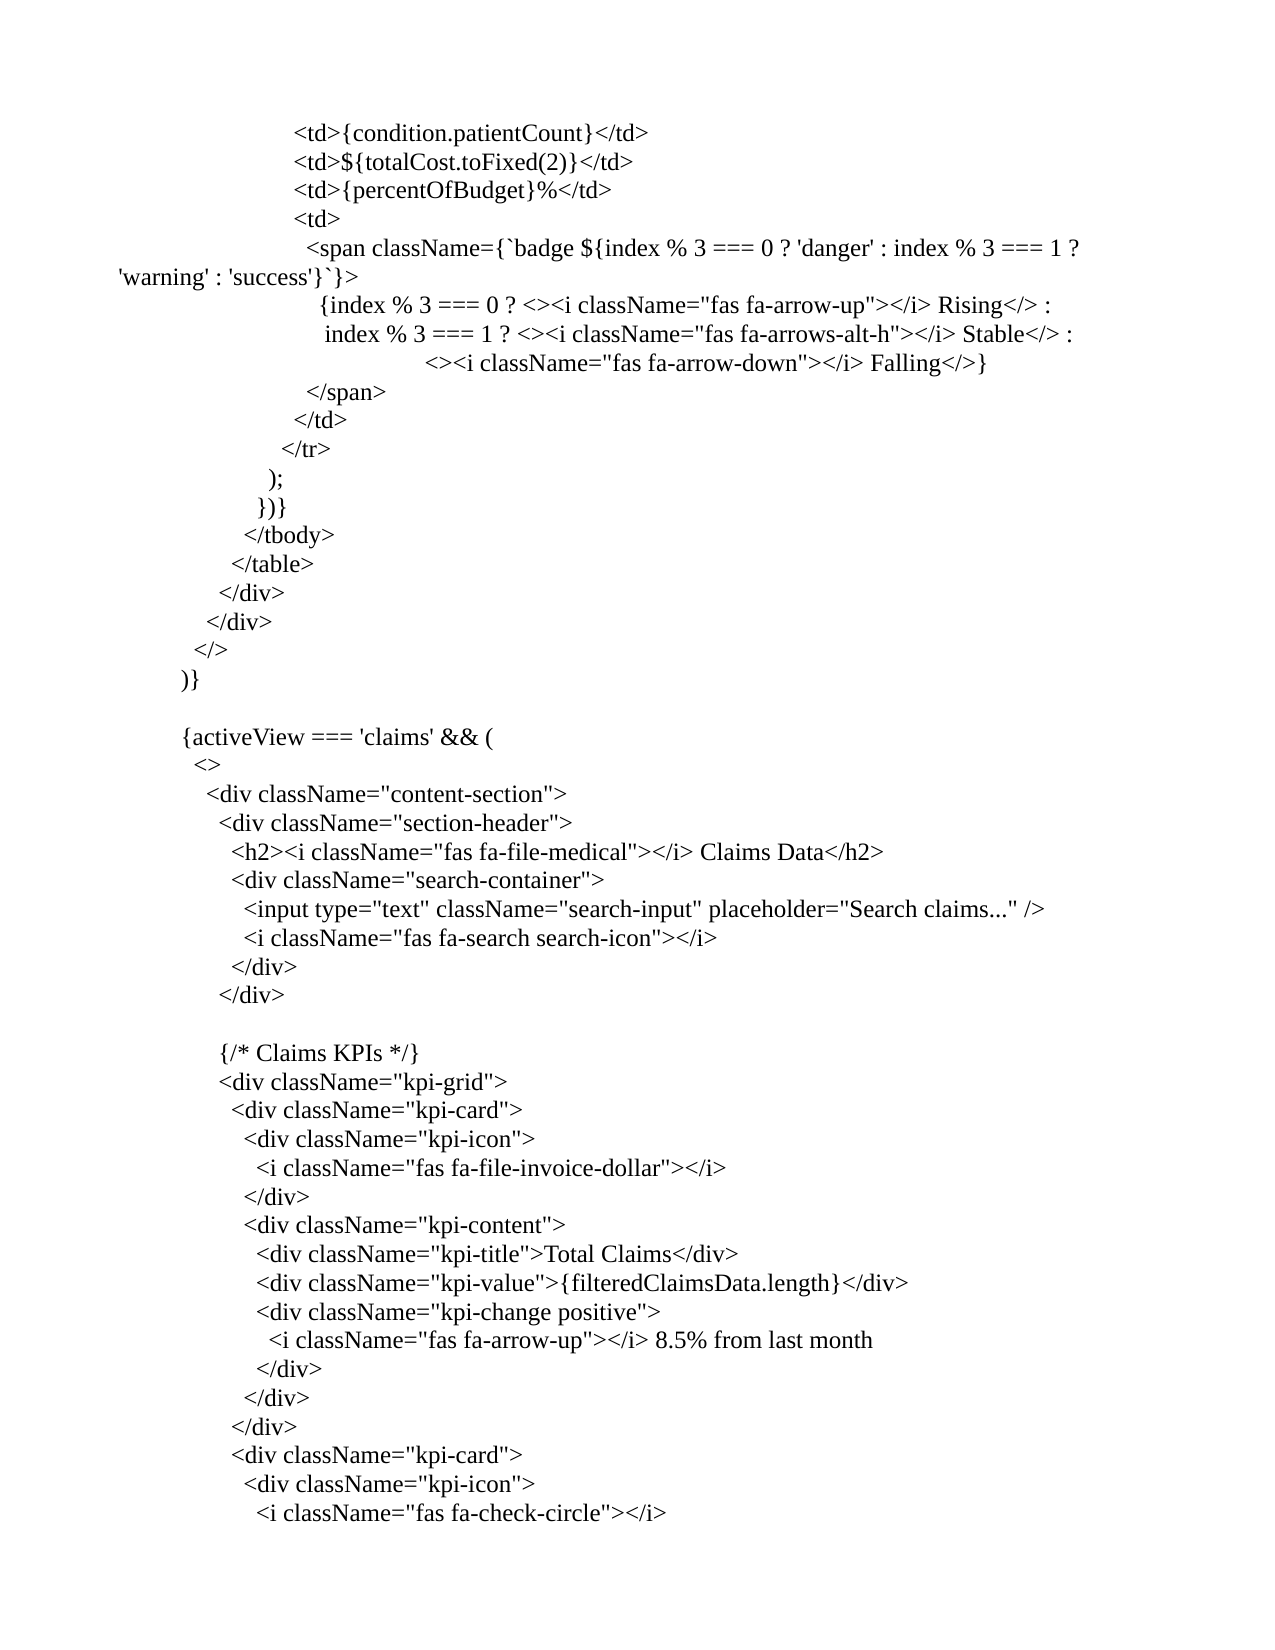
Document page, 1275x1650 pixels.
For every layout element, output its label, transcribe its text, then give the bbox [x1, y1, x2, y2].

text </div> [118, 1182, 1157, 1211]
text <div className="kpi-card"> [118, 1096, 1157, 1124]
text <div className="kpi-change positive"> [118, 1297, 1157, 1326]
text <i className="fas fa-arrow-up"></i> 8.5% from last month [118, 1326, 1157, 1354]
text <> [118, 751, 1157, 779]
text <div className="kpi-grid"> [118, 1067, 1157, 1096]
text <td>{percentOfBudget}%</td> [118, 176, 1157, 204]
text <span className={`badge ${index % 3 === 0 ? 'danger' : index % 3 === 1 ? 'warning' : 'success'}`}> [118, 233, 1157, 291]
text </tr> [118, 434, 1157, 463]
text <i className="fas fa-search search-icon"></i> [118, 923, 1157, 952]
text {/* Claims KPIs */} [118, 1038, 1157, 1067]
text <input type="text" className="search-input" placeholder="Search claims..." /> [118, 894, 1157, 923]
text </tbody> [118, 521, 1157, 549]
text </span> [118, 377, 1157, 406]
text </table> [118, 549, 1157, 578]
text <i className="fas fa-file-invoice-dollar"></i> [118, 1153, 1157, 1182]
text <div className="kpi-icon"> [118, 1469, 1157, 1498]
text <td>{condition.patientCount}</td> [118, 118, 1157, 147]
text <div className="kpi-card"> [118, 1441, 1157, 1469]
text <i className="fas fa-check-circle"></i> [118, 1498, 1157, 1527]
text <div className="kpi-value">{filteredClaimsData.length}</div> [118, 1268, 1157, 1297]
text })} [118, 492, 1157, 521]
text </td> [118, 406, 1157, 434]
text <div className="section-header"> [118, 808, 1157, 837]
text <><i className="fas fa-arrow-down"></i> Falling</>} [118, 348, 1157, 377]
text <td>${totalCost.toFixed(2)}</td> [118, 147, 1157, 176]
text <div className="search-container"> [118, 866, 1157, 894]
text index % 3 === 1 ? <><i className="fas fa-arrows-alt-h"></i> Stable</> : [118, 319, 1157, 348]
text {activeView === 'claims' && ( [118, 722, 1157, 751]
text <div className="kpi-title">Total Claims</div> [118, 1239, 1157, 1268]
text </div> [118, 1383, 1157, 1412]
text )} [118, 664, 1157, 693]
text <h2><i className="fas fa-file-medical"></i> Claims Data</h2> [118, 837, 1157, 866]
text <div className="kpi-content"> [118, 1211, 1157, 1239]
text <div className="content-section"> [118, 779, 1157, 808]
text </div> [118, 578, 1157, 607]
text ); [118, 463, 1157, 492]
text </div> [118, 1354, 1157, 1383]
text </div> [118, 981, 1157, 1009]
text </div> [118, 1412, 1157, 1441]
text {index % 3 === 0 ? <><i className="fas fa-arrow-up"></i> Rising</> : [118, 291, 1157, 319]
text </div> [118, 607, 1157, 636]
text <div className="kpi-icon"> [118, 1124, 1157, 1153]
text </div> [118, 952, 1157, 981]
text </> [118, 636, 1157, 664]
text <td> [118, 204, 1157, 233]
